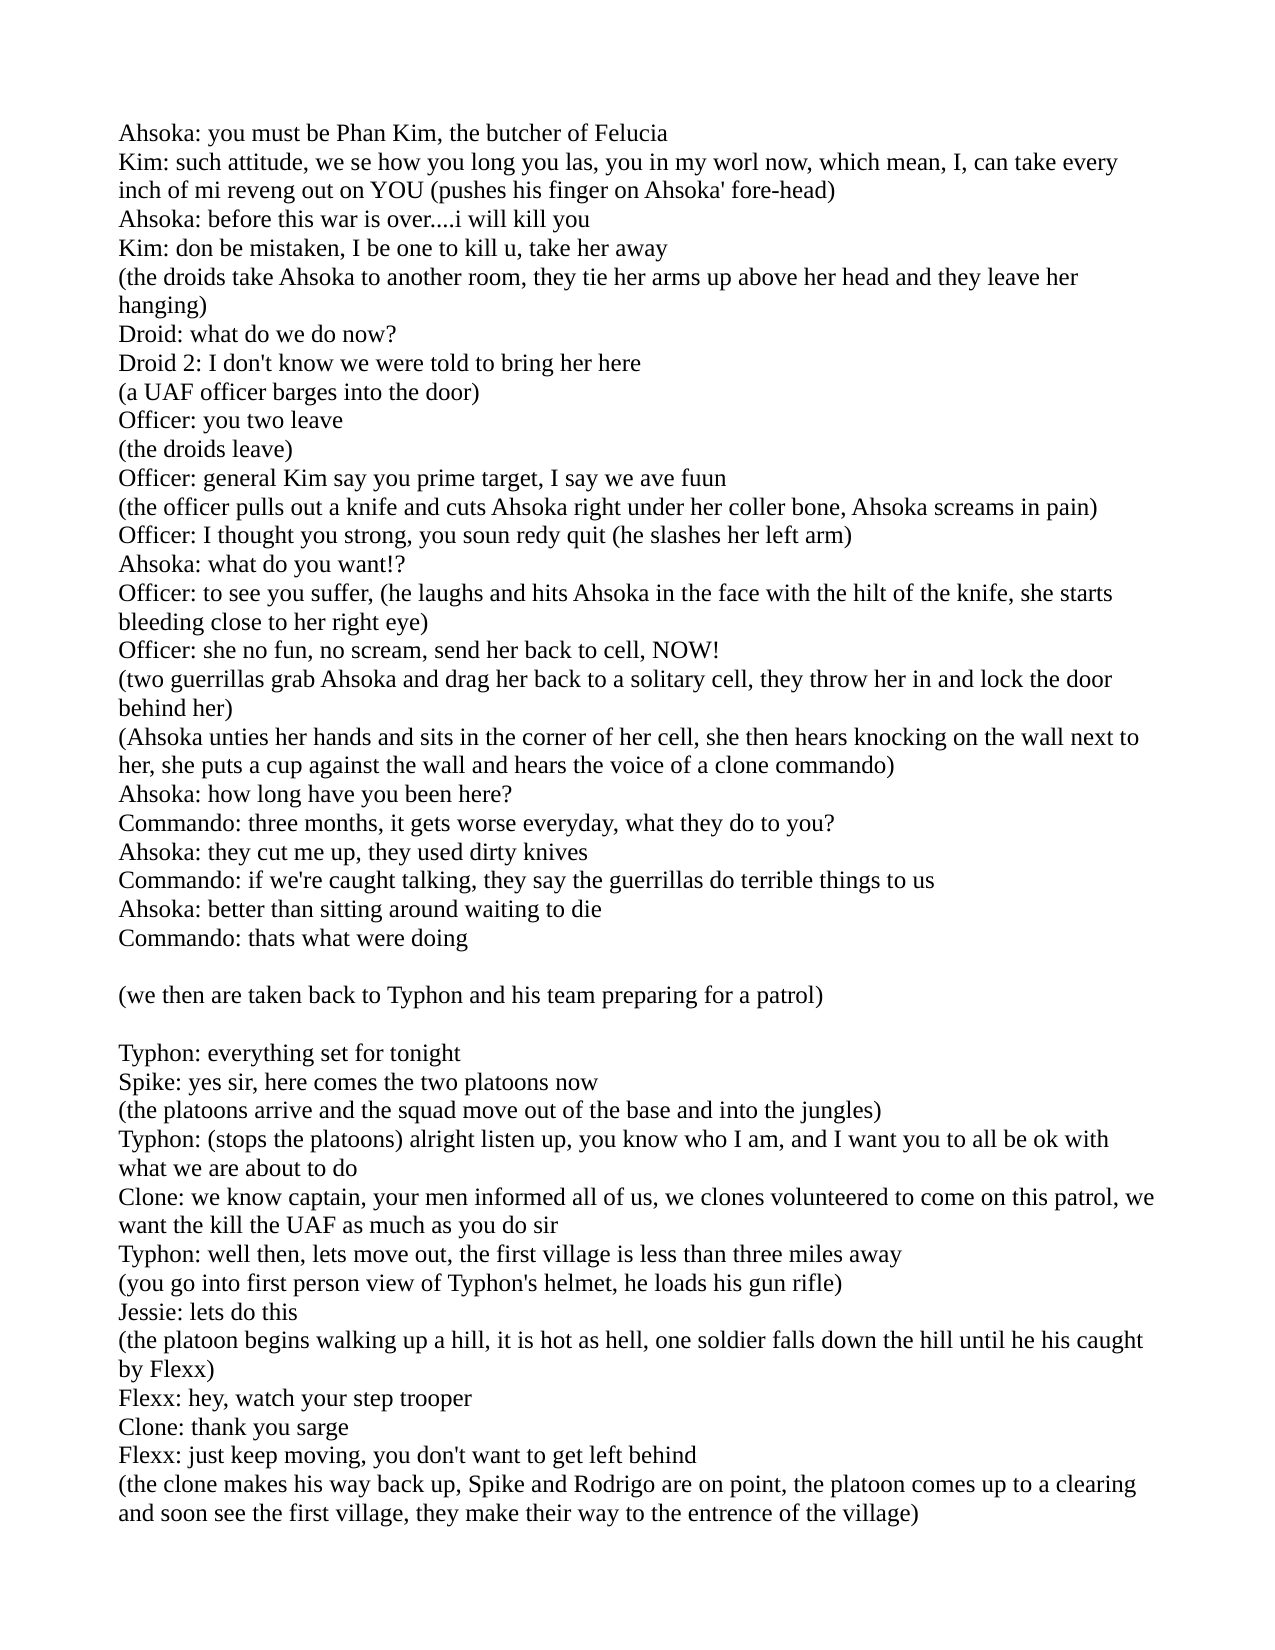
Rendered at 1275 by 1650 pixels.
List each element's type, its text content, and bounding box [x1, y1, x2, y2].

text (the droids leave) [118, 434, 1157, 463]
text (Ahsoka unties her hands and sits in the corner of her cell, she then hears knocking on the wall next to her, she puts a cup against the wall and hears the voice of a clone commando) [118, 722, 1157, 779]
text Officer: she no fun, no scream, send her back to cell, NOW! [118, 636, 1157, 664]
text Droid: what do we do now? [118, 319, 1157, 348]
text (the platoons arrive and the squad move out of the base and into the jungles) [118, 1096, 1157, 1124]
text (the droids take Ahsoka to another room, they tie her arms up above her head and they leave her hanging) [118, 262, 1157, 319]
text Officer: I thought you strong, you soun redy quit (he slashes her left arm) [118, 521, 1157, 549]
text (a UAF officer barges into the door) [118, 377, 1157, 406]
text Ahsoka: before this war is over....i will kill you [118, 204, 1157, 233]
text Jessie: lets do this [118, 1297, 1157, 1326]
text Commando: if we're caught talking, they say the guerrillas do terrible things to us [118, 866, 1157, 894]
text (you go into first person view of Typhon's helmet, he loads his gun rifle) [118, 1268, 1157, 1297]
text Clone: thank you sarge [118, 1412, 1157, 1441]
text (the clone makes his way back up, Spike and Rodrigo are on point, the platoon comes up to a clearing and soon see the first village, they make their way to the entrence of the village) [118, 1469, 1157, 1527]
text Flexx: hey, watch your step trooper [118, 1383, 1157, 1412]
text Commando: thats what were doing [118, 923, 1157, 952]
text Officer: to see you suffer, (he laughs and hits Ahsoka in the face with the hilt of the knife, she starts bleeding close to her right eye) [118, 578, 1157, 636]
text Kim: such attitude, we se how you long you las, you in my worl now, which mean, I, can take every inch of mi reveng out on YOU (pushes his finger on Ahsoka' fore-head) [118, 147, 1157, 204]
text (the officer pulls out a knife and cuts Ahsoka right under her coller bone, Ahsoka screams in pain) [118, 492, 1157, 521]
text Flexx: just keep moving, you don't want to get left behind [118, 1441, 1157, 1469]
text Officer: general Kim say you prime target, I say we ave fuun [118, 463, 1157, 492]
text Clone: we know captain, your men informed all of us, we clones volunteered to come on this patrol, we want the kill the UAF as much as you do sir [118, 1182, 1157, 1239]
text (the platoon begins walking up a hill, it is hot as hell, one soldier falls down the hill until he his caught by Flexx) [118, 1326, 1157, 1383]
text Ahsoka: what do you want!? [118, 549, 1157, 578]
text Officer: you two leave [118, 406, 1157, 434]
text (we then are taken back to Typhon and his team preparing for a patrol) [118, 981, 1157, 1009]
text Ahsoka: they cut me up, they used dirty knives [118, 837, 1157, 866]
text Spike: yes sir, here comes the two platoons now [118, 1067, 1157, 1096]
text Ahsoka: better than sitting around waiting to die [118, 894, 1157, 923]
text (two guerrillas grab Ahsoka and drag her back to a solitary cell, they throw her in and lock the door behind her) [118, 664, 1157, 722]
text Commando: three months, it gets worse everyday, what they do to you? [118, 808, 1157, 837]
text Typhon: everything set for tonight [118, 1038, 1157, 1067]
text Typhon: (stops the platoons) alright listen up, you know who I am, and I want you to all be ok with what we are about to do [118, 1124, 1157, 1182]
text Kim: don be mistaken, I be one to kill u, take her away [118, 233, 1157, 262]
text Ahsoka: you must be Phan Kim, the butcher of Felucia [118, 118, 1157, 147]
text Ahsoka: how long have you been here? [118, 779, 1157, 808]
text Droid 2: I don't know we were told to bring her here [118, 348, 1157, 377]
text Typhon: well then, lets move out, the first village is less than three miles away [118, 1239, 1157, 1268]
